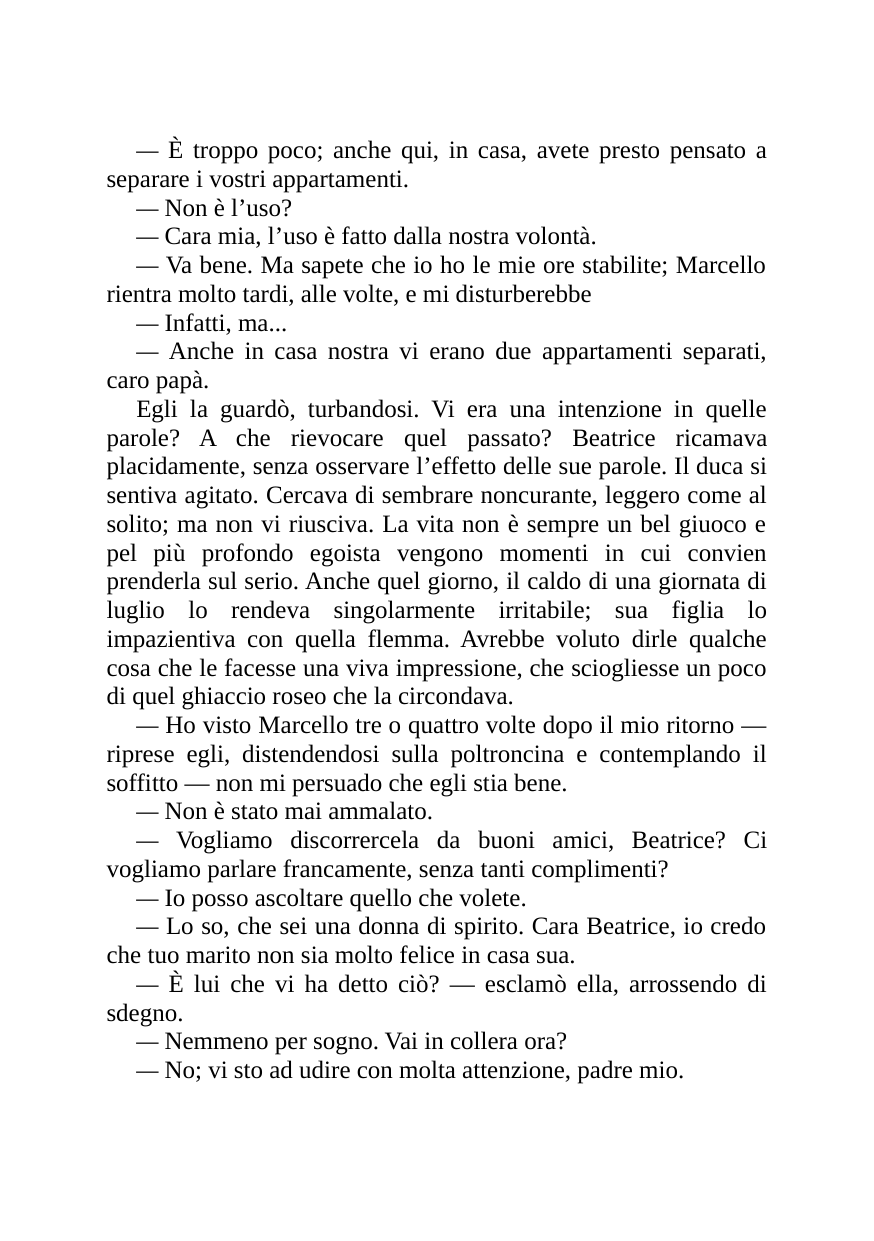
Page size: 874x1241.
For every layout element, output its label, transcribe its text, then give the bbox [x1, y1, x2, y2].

text — Lo so, che sei una donna di spirito. Cara Beatrice, io credo che tuo marito non sia molto felice in casa sua. [106, 911, 768, 969]
text — Cara mia, l’uso è fatto dalla nostra volontà. [106, 221, 768, 250]
text — Anche in casa nostra vi erano due appartamenti separati, caro papà. [106, 336, 768, 394]
text — È troppo poco; anche qui, in casa, avete presto pensato a separare i vostri appartamenti. [106, 135, 768, 193]
text — È lui che vi ha detto ciò? — esclamò ella, arrossendo di sdegno. [106, 969, 768, 1026]
text — Vogliamo discorrercela da buoni amici, Beatrice? Ci vogliamo parlare francamente, senza tanti complimenti? [106, 825, 768, 883]
text — Non è l’uso? [106, 193, 768, 221]
text — No; vi sto ad udire con molta attenzione, padre mio. [106, 1055, 768, 1084]
text — Infatti, ma... [106, 308, 768, 336]
text — Va bene. Ma sapete che io ho le mie ore stabilite; Marcello rientra molto tardi, alle volte, e mi disturberebbe [106, 250, 768, 308]
text — Io posso ascoltare quello che volete. [106, 883, 768, 911]
text — Nemmeno per sogno. Vai in collera ora? [106, 1026, 768, 1055]
text Egli la guardò, turbandosi. Vi era una intenzione in quelle parole? A che rievocare quel passato? Beatrice ricamava placidamente, senza osservare l’effetto delle sue parole. Il duca si sentiva agitato. Cercava di sembrare noncurante, leggero come al solito; ma non vi riusciva. La vita non è sempre un bel giuoco e pel più profondo egoista vengono momenti in cui convien prenderla sul serio. Anche quel giorno, il caldo di una giornata di luglio lo rendeva singolarmente irritabile; sua figlia lo impazientiva con quella flemma. Avrebbe voluto dirle qualche cosa che le facesse una viva impressione, che sciogliesse un poco di quel ghiaccio roseo che la circondava. [106, 394, 768, 710]
text — Non è stato mai ammalato. [106, 796, 768, 825]
text — Ho visto Marcello tre o quattro volte dopo il mio ritorno — riprese egli, distendendosi sulla poltroncina e contemplando il soffitto — non mi persuado che egli stia bene. [106, 710, 768, 796]
